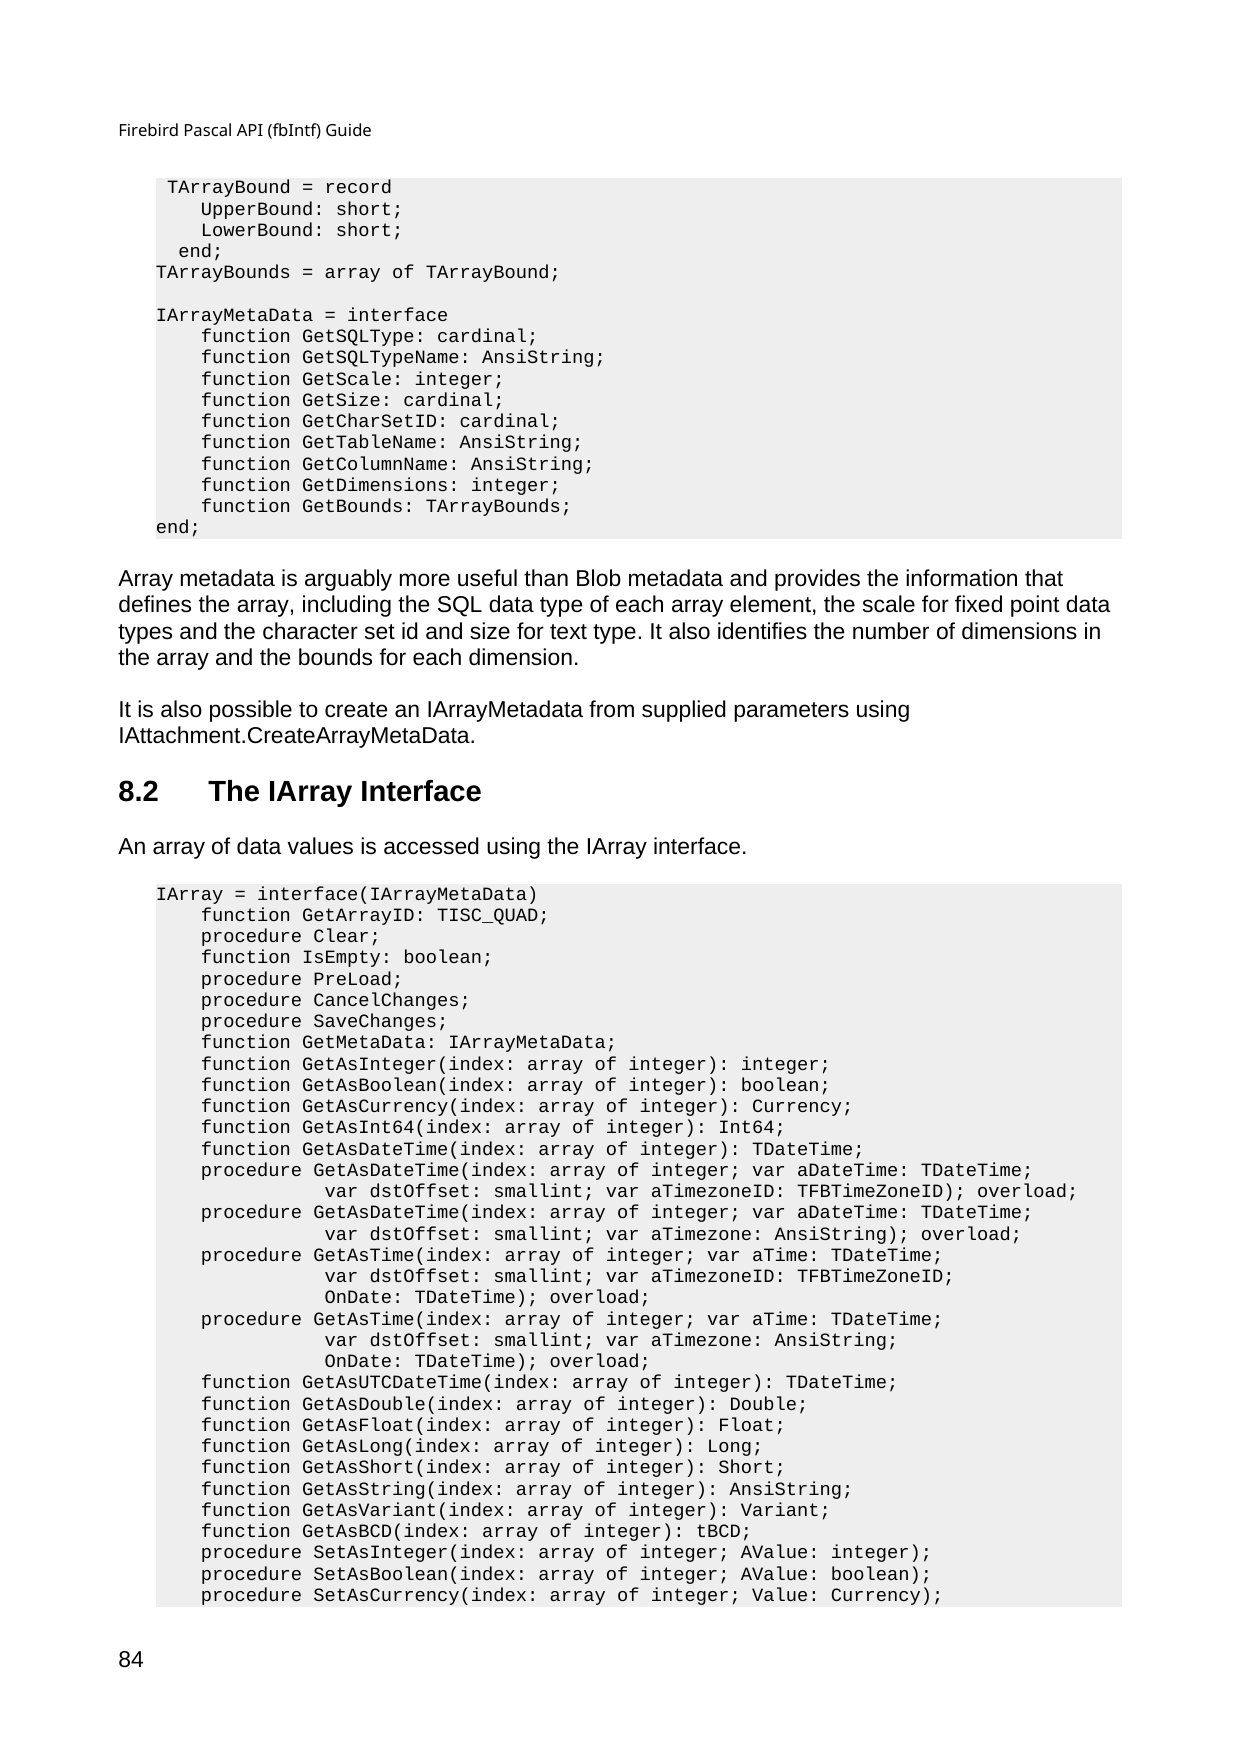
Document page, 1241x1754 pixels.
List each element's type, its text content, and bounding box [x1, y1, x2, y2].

text function IsEmpty: boolean; [156, 948, 1122, 969]
text function GetArrayID: TISC_QUAD; [156, 906, 1122, 927]
text function GetScale: integer; [156, 369, 1122, 391]
text function GetAsInt64(index: array of integer): Int64; [156, 1118, 1122, 1139]
text function GetAsString(index: array of integer): AnsiString; [156, 1479, 1122, 1501]
subtitle The IArray Interface [118, 774, 1122, 808]
text procedure GetAsDateTime(index: array of integer; var aDateTime: TDateTime; [156, 1203, 1122, 1224]
text function GetAsDouble(index: array of integer): Double; [156, 1394, 1122, 1416]
text end; [156, 518, 1122, 539]
text function GetBounds: TArrayBounds; [156, 497, 1122, 518]
text IArray = interface(IArrayMetaData) [156, 884, 1122, 906]
text procedure GetAsTime(index: array of integer; var aTime: TDateTime; [156, 1246, 1122, 1267]
text procedure SaveChanges; [156, 1012, 1122, 1033]
text function GetAsVariant(index: array of integer): Variant; [156, 1501, 1122, 1522]
text OnDate: TDateTime); overload; [156, 1288, 1122, 1309]
text function GetAsDateTime(index: array of integer): TDateTime; [156, 1139, 1122, 1161]
text procedure CancelChanges; [156, 991, 1122, 1012]
text procedure PreLoad; [156, 969, 1122, 991]
text function GetAsInteger(index: array of integer): integer; [156, 1054, 1122, 1076]
text function GetMetaData: IArrayMetaData; [156, 1033, 1122, 1054]
text procedure Clear; [156, 927, 1122, 948]
text function GetCharSetID: cardinal; [156, 412, 1122, 433]
text procedure GetAsDateTime(index: array of integer; var aDateTime: TDateTime; [156, 1161, 1122, 1182]
text var dstOffset: smallint; var aTimezone: AnsiString); overload; [156, 1224, 1122, 1246]
text OnDate: TDateTime); overload; [156, 1352, 1122, 1373]
text Array metadata is arguably more useful than Blob metadata and provides the information that defines the array, including the SQL data type of each array element, the scale for fixed point data types and the character set id and size for text type. It also identifies the number of dimensions in the array and the bounds for each dimension. [118, 565, 1122, 670]
text function GetAsLong(index: array of integer): Long; [156, 1437, 1122, 1458]
text var dstOffset: smallint; var aTimezoneID: TFBTimeZoneID); overload; [156, 1182, 1122, 1203]
text procedure GetAsTime(index: array of integer; var aTime: TDateTime; [156, 1309, 1122, 1331]
text UpperBound: short; [156, 199, 1122, 221]
text procedure SetAsBoolean(index: array of integer; AValue: boolean); [156, 1564, 1122, 1586]
text IArrayMetaData = interface [156, 306, 1122, 327]
text function GetTableName: AnsiString; [156, 433, 1122, 454]
text var dstOffset: smallint; var aTimezoneID: TFBTimeZoneID; [156, 1267, 1122, 1288]
text LowerBound: short; [156, 221, 1122, 242]
text TArrayBounds = array of TArrayBound; [156, 263, 1122, 284]
text It is also possible to create an IArrayMetadata from supplied parameters using IAttachment.CreateArrayMetaData. [118, 696, 1122, 748]
text function GetColumnName: AnsiString; [156, 454, 1122, 476]
text function GetAsBCD(index: array of integer): tBCD; [156, 1522, 1122, 1543]
text function GetAsBoolean(index: array of integer): boolean; [156, 1076, 1122, 1097]
text function GetSize: cardinal; [156, 391, 1122, 412]
text procedure SetAsInteger(index: array of integer; AValue: integer); [156, 1543, 1122, 1564]
text end; [156, 242, 1122, 263]
text procedure SetAsCurrency(index: array of integer; Value: Currency); [156, 1586, 1122, 1607]
text An array of data values is accessed using the IArray interface. [118, 833, 1122, 859]
text TArrayBound = record [156, 178, 1122, 199]
text function GetSQLTypeName: AnsiString; [156, 348, 1122, 369]
text var dstOffset: smallint; var aTimezone: AnsiString; [156, 1331, 1122, 1352]
text function GetAsCurrency(index: array of integer): Currency; [156, 1097, 1122, 1118]
text function GetAsUTCDateTime(index: array of integer): TDateTime; [156, 1373, 1122, 1394]
text function GetSQLType: cardinal; [156, 327, 1122, 348]
text function GetDimensions: integer; [156, 476, 1122, 497]
text function GetAsShort(index: array of integer): Short; [156, 1458, 1122, 1479]
text function GetAsFloat(index: array of integer): Float; [156, 1416, 1122, 1437]
